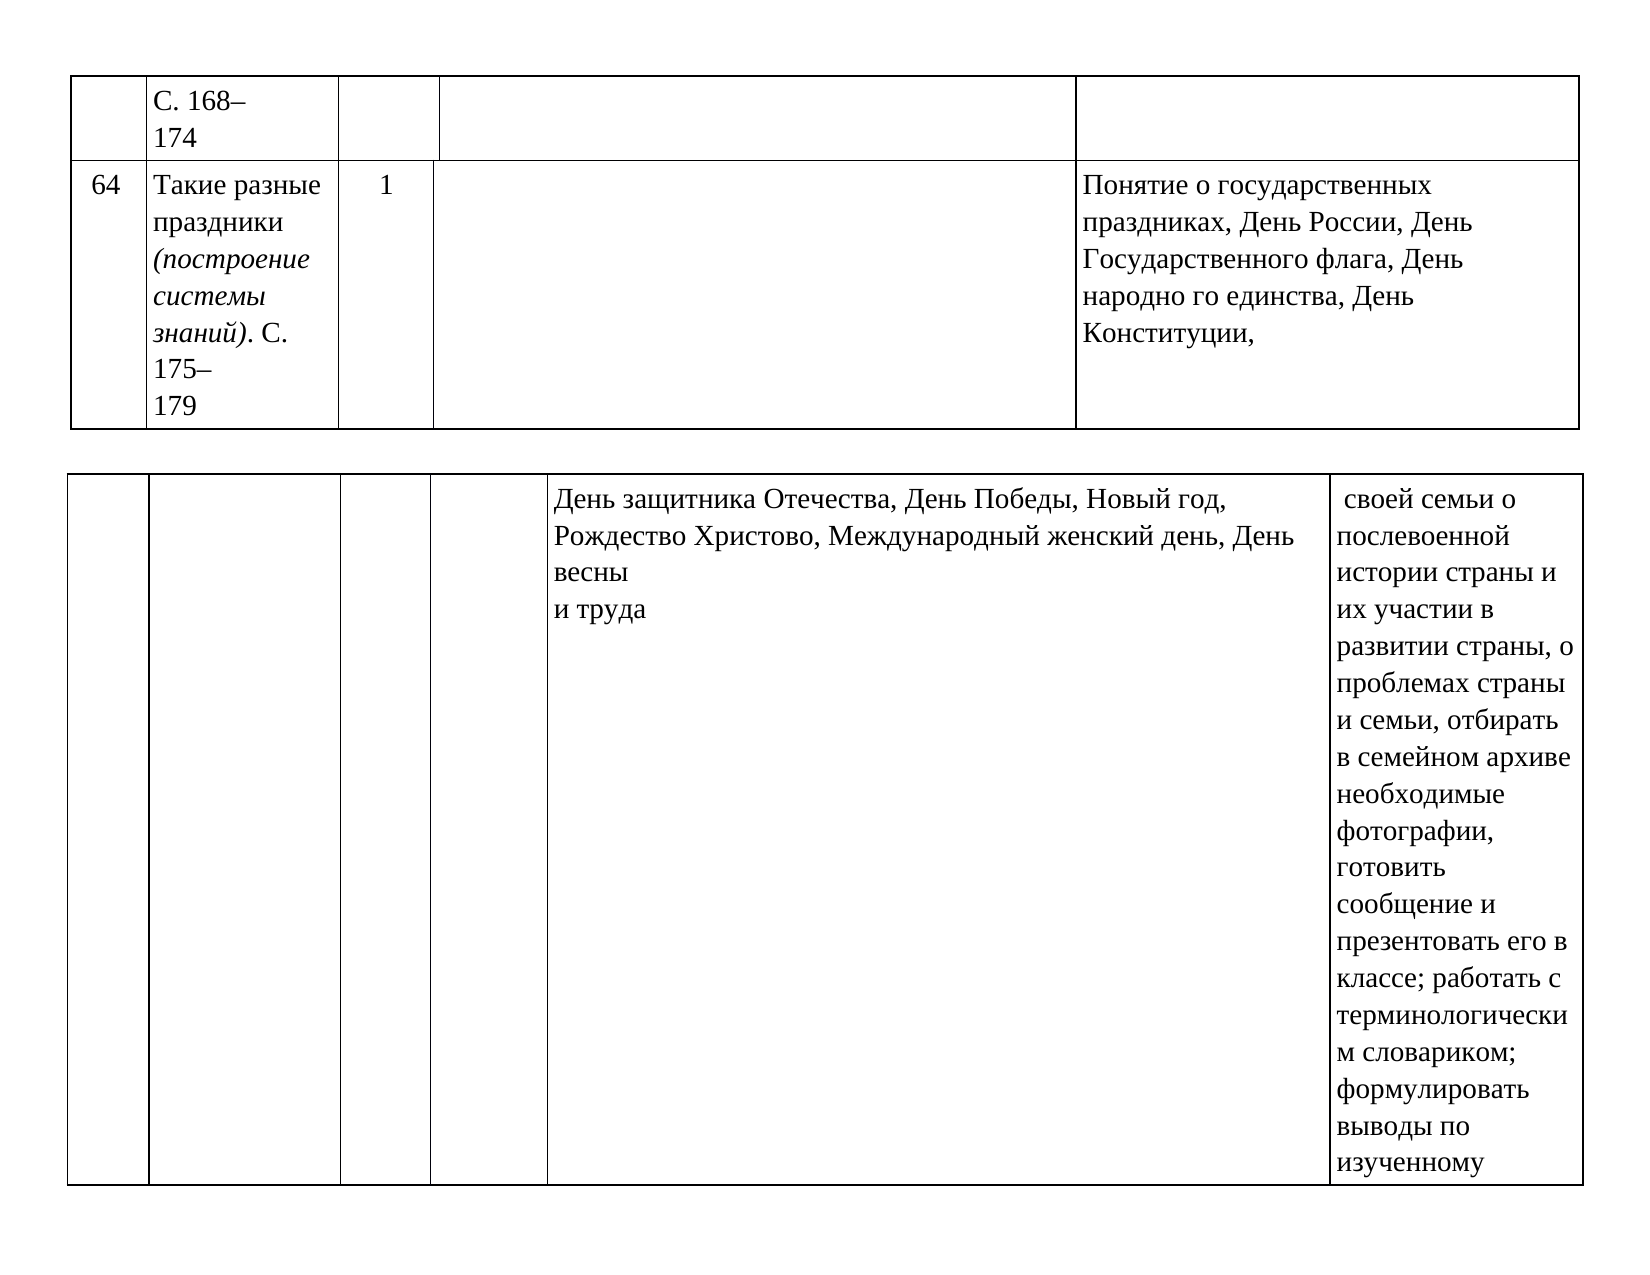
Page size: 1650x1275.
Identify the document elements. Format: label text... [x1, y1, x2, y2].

table_header [341, 475, 430, 1184]
table_header [339, 77, 439, 159]
table_header [150, 475, 340, 1184]
table_header своей семьи о послевоенной истории страны и их участии в развитии страны, о проблемах страны и семьи, отбирать в семейном архиве необходимые фотографии, готовить сообщение и презентовать его в классе; работать с терминологическим словариком; формулировать выводы по изученному [1331, 475, 1582, 1184]
table_cell 1 [339, 161, 433, 428]
table_header [431, 475, 547, 1184]
table_cell Понятие о государственных праздниках, День России, День Государственного флага, День народно го единства, День Конституции, [1077, 161, 1578, 428]
table_cell Такие разные праздники (построение системы знаний). С. 175– 179 [147, 161, 338, 428]
table_header [68, 475, 148, 1184]
table_header [72, 77, 146, 159]
table_cell 64 [72, 161, 146, 428]
table_header [440, 77, 1075, 159]
table_header [1077, 77, 1578, 159]
table_header С. 168– 174 [147, 77, 338, 159]
table_cell [434, 161, 1075, 428]
table_header День защитника Отечества, День Победы, Новый год, Рождество Христово, Международный женский день, День весны и труда [548, 475, 1329, 1184]
